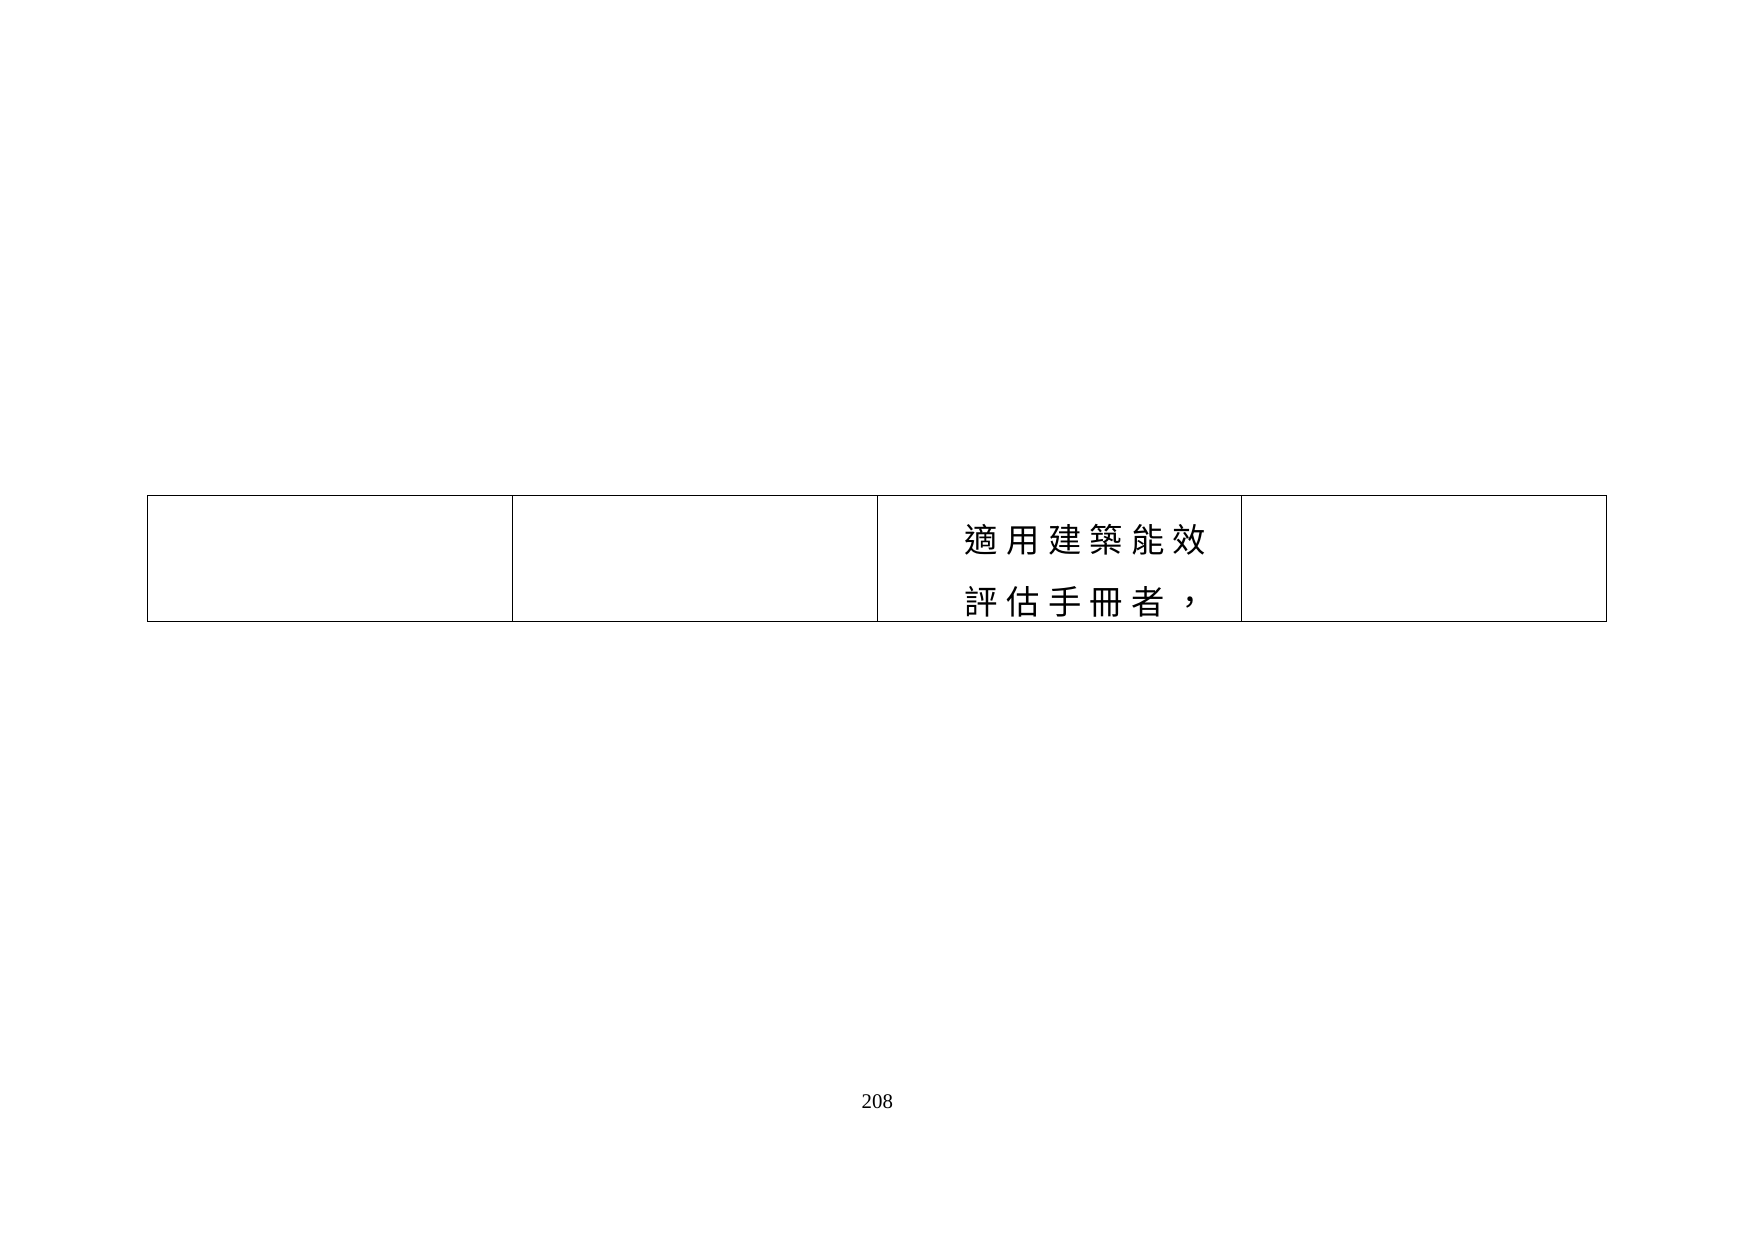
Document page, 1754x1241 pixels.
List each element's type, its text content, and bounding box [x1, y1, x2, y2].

table_cell [513, 496, 877, 621]
table_cell 適用建築能效評估手冊者， [878, 496, 1241, 621]
table_cell [148, 496, 512, 621]
table_cell [1242, 496, 1606, 621]
